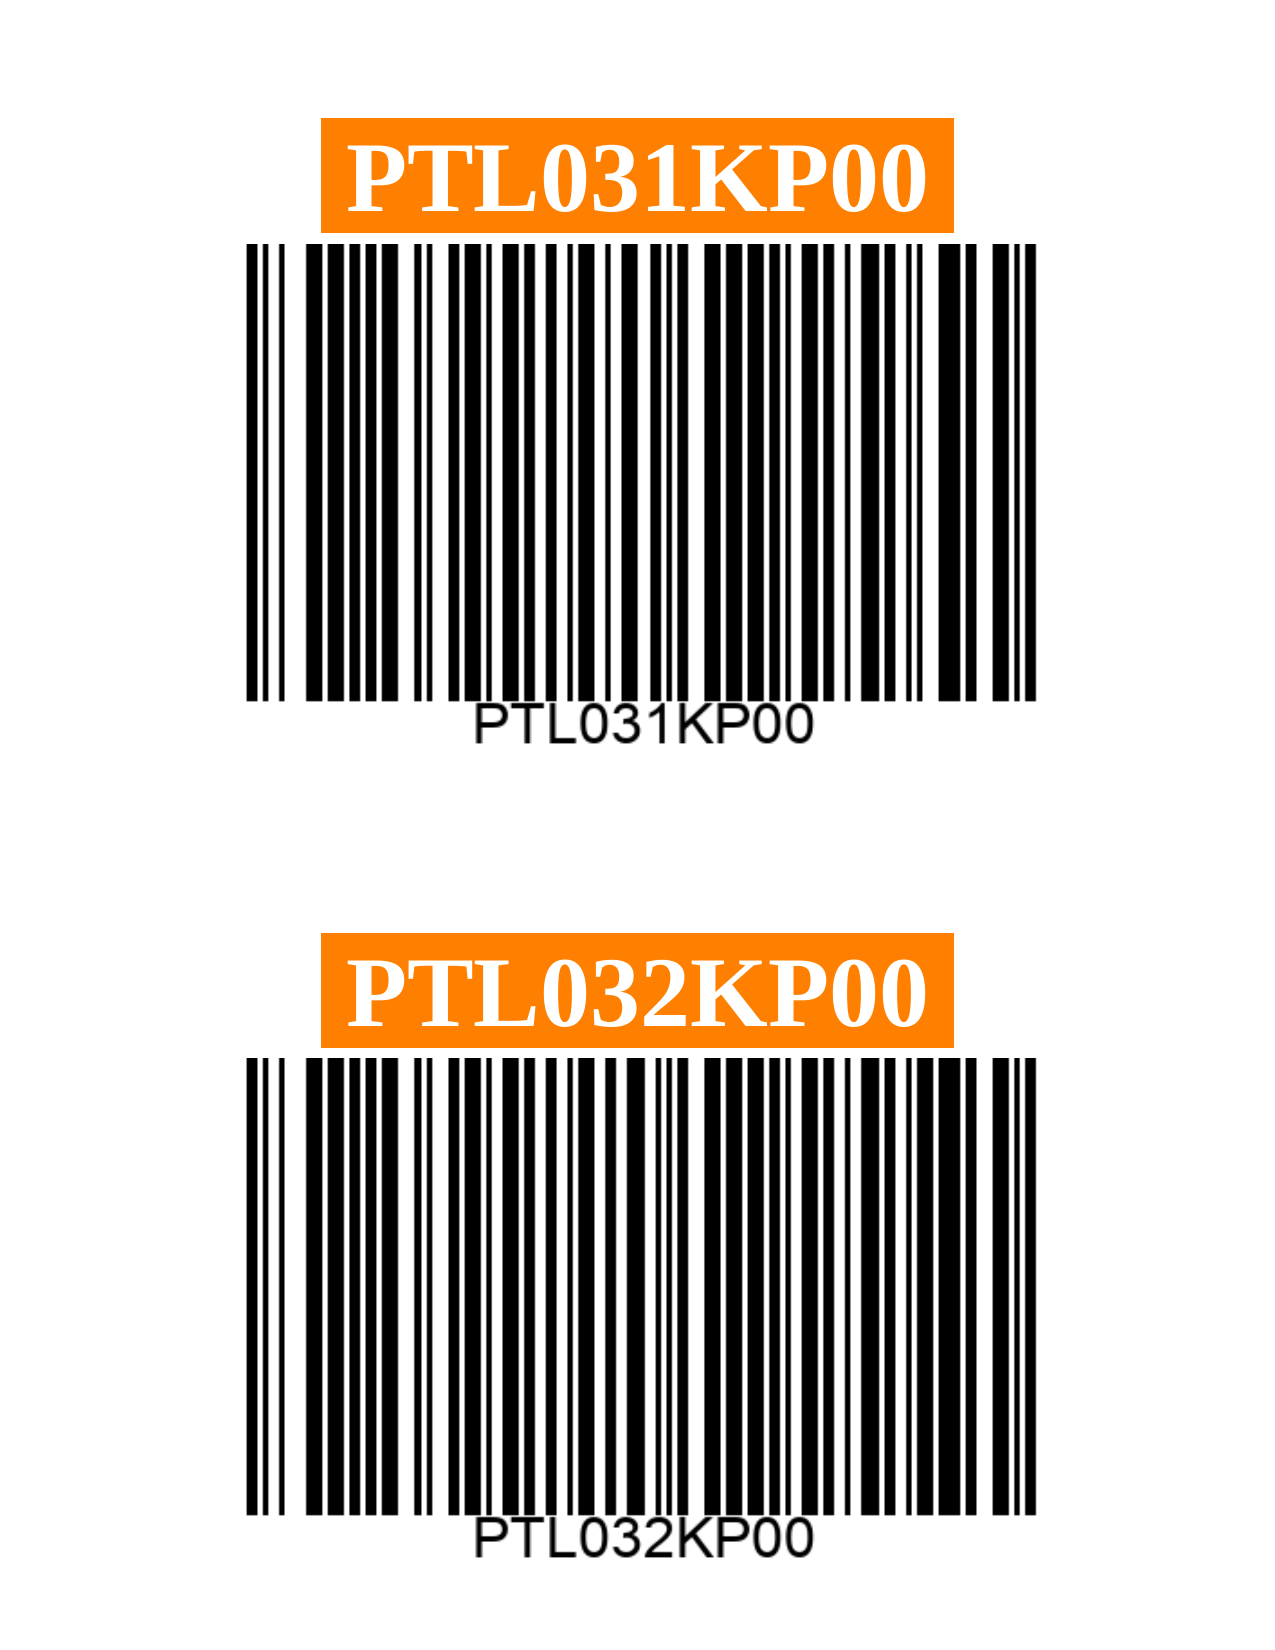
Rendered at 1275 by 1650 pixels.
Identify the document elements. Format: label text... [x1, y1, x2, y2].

text PTL032KP00 [118, 933, 1157, 1048]
picture [193, 244, 1094, 770]
text PTL031KP00 [118, 118, 1157, 233]
picture [193, 1058, 1093, 1584]
